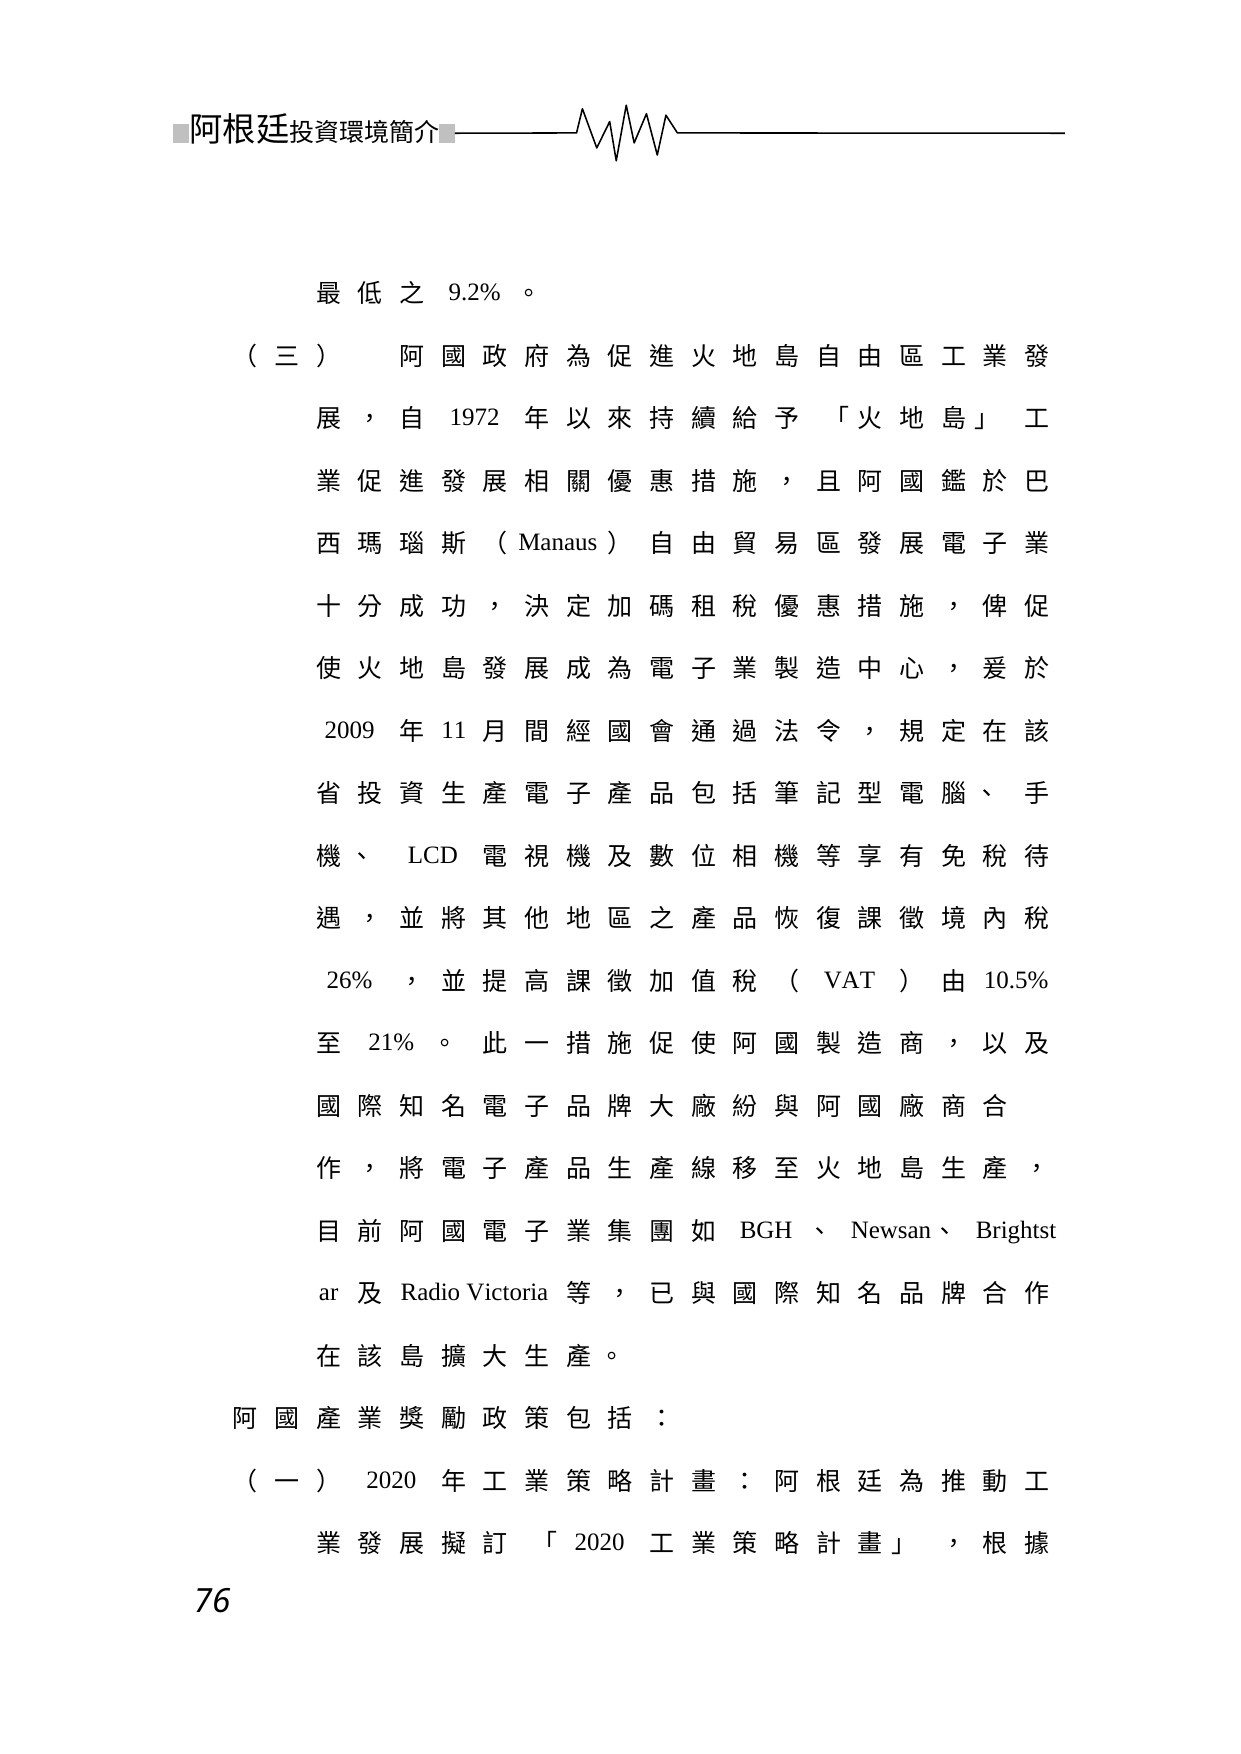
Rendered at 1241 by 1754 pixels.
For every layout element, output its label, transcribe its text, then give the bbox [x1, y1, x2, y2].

text 最低之9.2%。 [207, 250, 1058, 313]
text （三） 阿國政府為促進火地島自由區工業發展，自1972年以來持續給予「火地島」工業促進發展相關優惠措施，且阿國鑑於巴西瑪瑙斯（Manaus）自由貿易區發展電子業十分成功，決定加碼租稅優惠措施，俾促使火地島發展成為電子業製造中心，爰於2009年11月間經國會通過法令，規定在該省投資生產電子產品包括筆記型電腦、手機、LCD電視機及數位相機等享有免稅待遇，並將其他地區之產品恢復課徵境內稅26%，並提高課徵加值稅（VAT）由10.5%至21%。此一措施促使阿國製造商，以及國際知名電子品牌大廠紛與阿國廠商合作，將電子產品生產線移至火地島生產，目前阿國電子業集團如BGH、Newsan、Brightstar及Radio Victoria等，已與國際知名品牌合作在該島擴大生產。 [207, 313, 1058, 1375]
text 阿國產業獎勵政策包括： [207, 1375, 1058, 1438]
text （一）2020年工業策略計畫：阿根廷為推動工業發展擬訂「2020工業策略計畫」，根據 [207, 1438, 1058, 1563]
